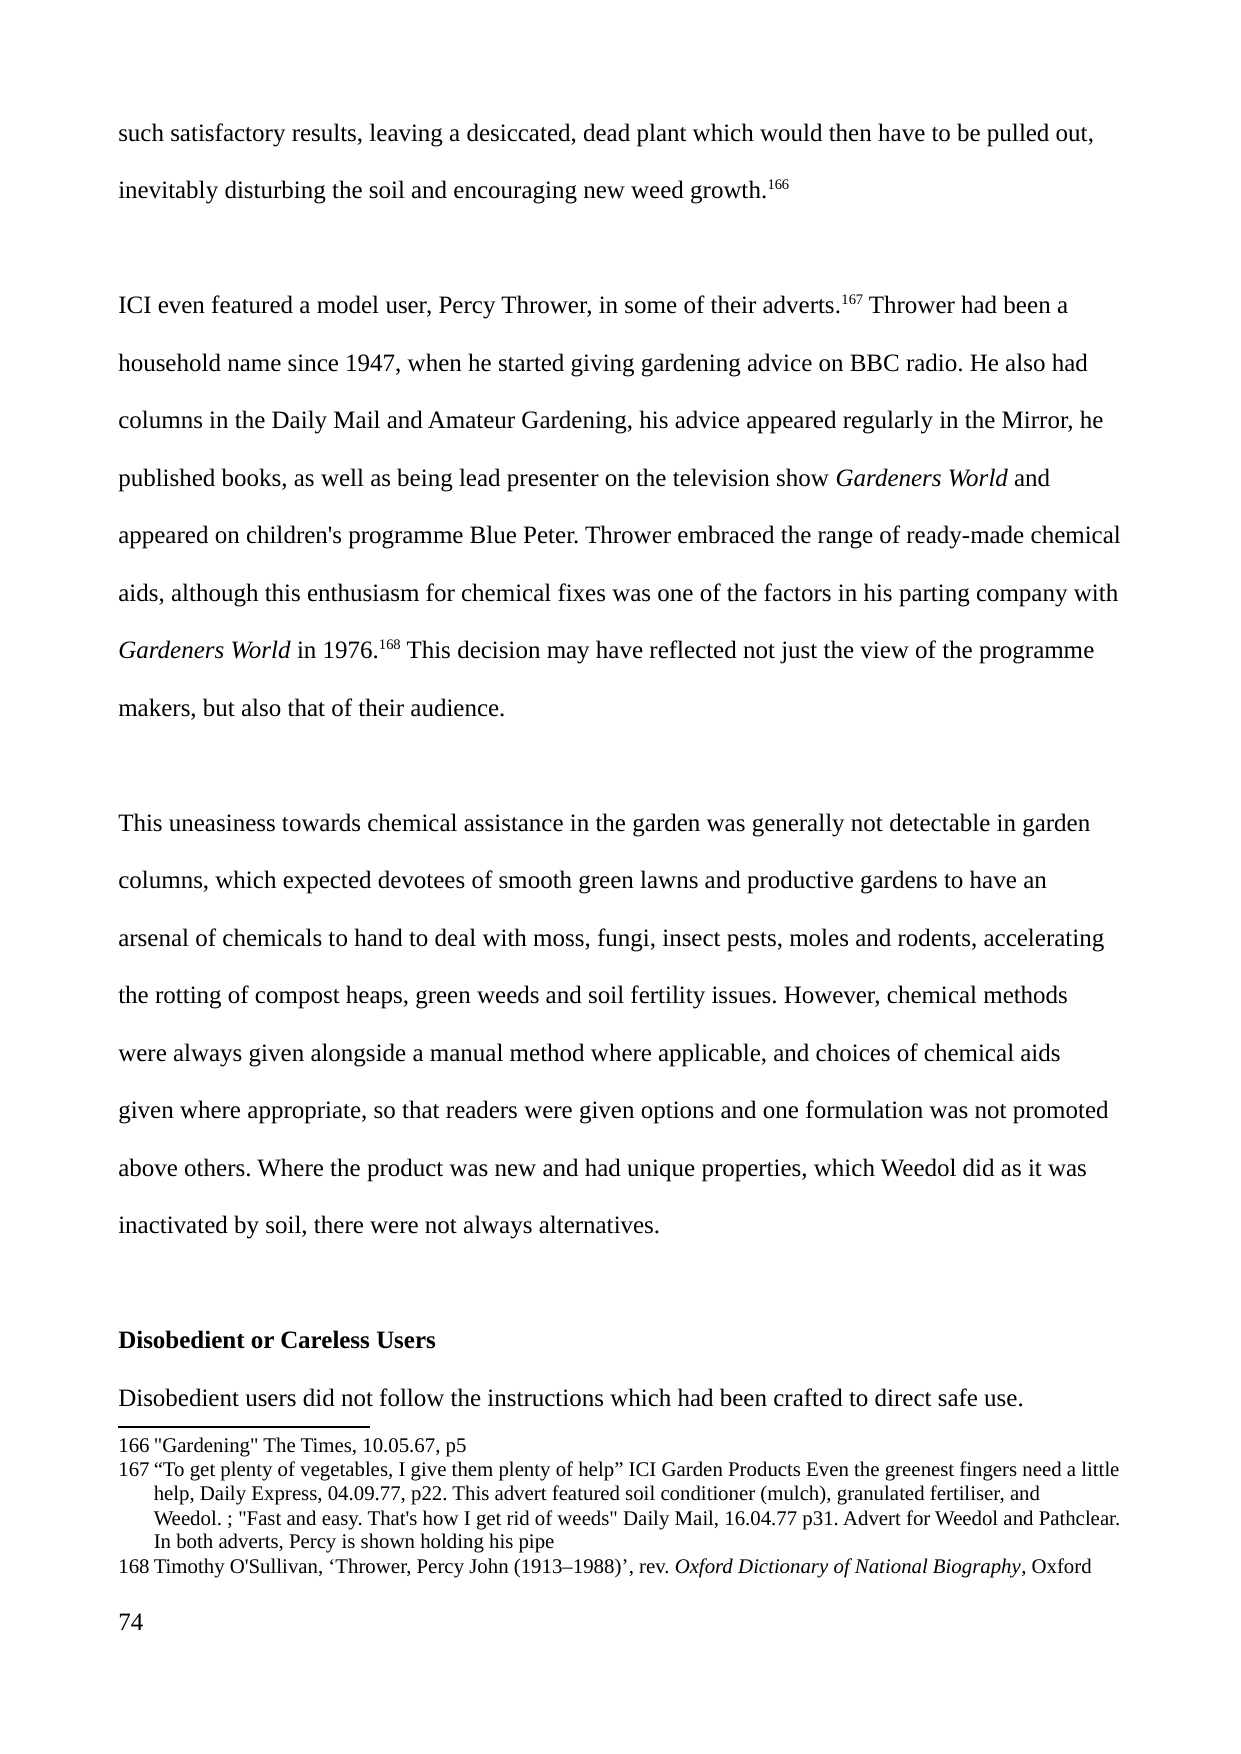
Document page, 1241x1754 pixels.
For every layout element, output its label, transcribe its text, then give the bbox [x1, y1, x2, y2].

text ICI even featured a model user, Percy Thrower, in some of their adverts. Thrower had been a household name since 1947, when he started giving gardening advice on BBC radio. He also had columns in the Daily Mail and Amateur Gardening, his advice appeared regularly in the Mirror, he published books, as well as being lead presenter on the television show Gardeners World and appeared on children's programme Blue Peter. Thrower embraced the range of ready-made chemical aids, although this enthusiasm for chemical fixes was one of the factors in his parting company with Gardeners World in 1976. This decision may have reflected not just the view of the programme makers, but also that of their audience. [118, 291, 1122, 722]
text This uneasiness towards chemical assistance in the garden was generally not detectable in garden columns, which expected devotees of smooth green lawns and productive gardens to have an arsenal of chemicals to hand to deal with moss, fungi, insect pests, moles and rodents, accelerating the rotting of compost heaps, green weeds and soil fertility issues. However, chemical methods were always given alongside a manual method where applicable, and choices of chemical aids given where appropriate, so that readers were given options and one formulation was not promoted above others. Where the product was new and had unique properties, which Weedol did as it was inactivated by soil, there were not always alternatives. [118, 808, 1122, 1239]
text such satisfactory results, leaving a desiccated, dead plant which would then have to be pulled out, inevitably disturbing the soil and encouraging new weed growth. [118, 118, 1122, 204]
text "Gardening" The Times, 10.05.67, p5 [118, 1433, 1122, 1457]
text Timothy O'Sullivan, ‘Thrower, Percy John (1913–1988)’, rev. Oxford Dictionary of National Biography, Oxford [118, 1553, 1122, 1578]
text Disobedient users did not follow the instructions which had been crafted to direct safe use. [118, 1383, 1122, 1412]
text Disobedient or Careless Users [118, 1326, 1122, 1354]
text “To get plenty of vegetables, I give them plenty of help” ICI Garden Products Even the greenest fingers need a little help, Daily Express, 04.09.77, p22. This advert featured soil conditioner (mulch), granulated fertiliser, and Weedol. ; "Fast and easy. That's how I get rid of weeds" Daily Mail, 16.04.77 p31. Advert for Weedol and Pathclear. In both adverts, Percy is shown holding his pipe [118, 1457, 1122, 1553]
